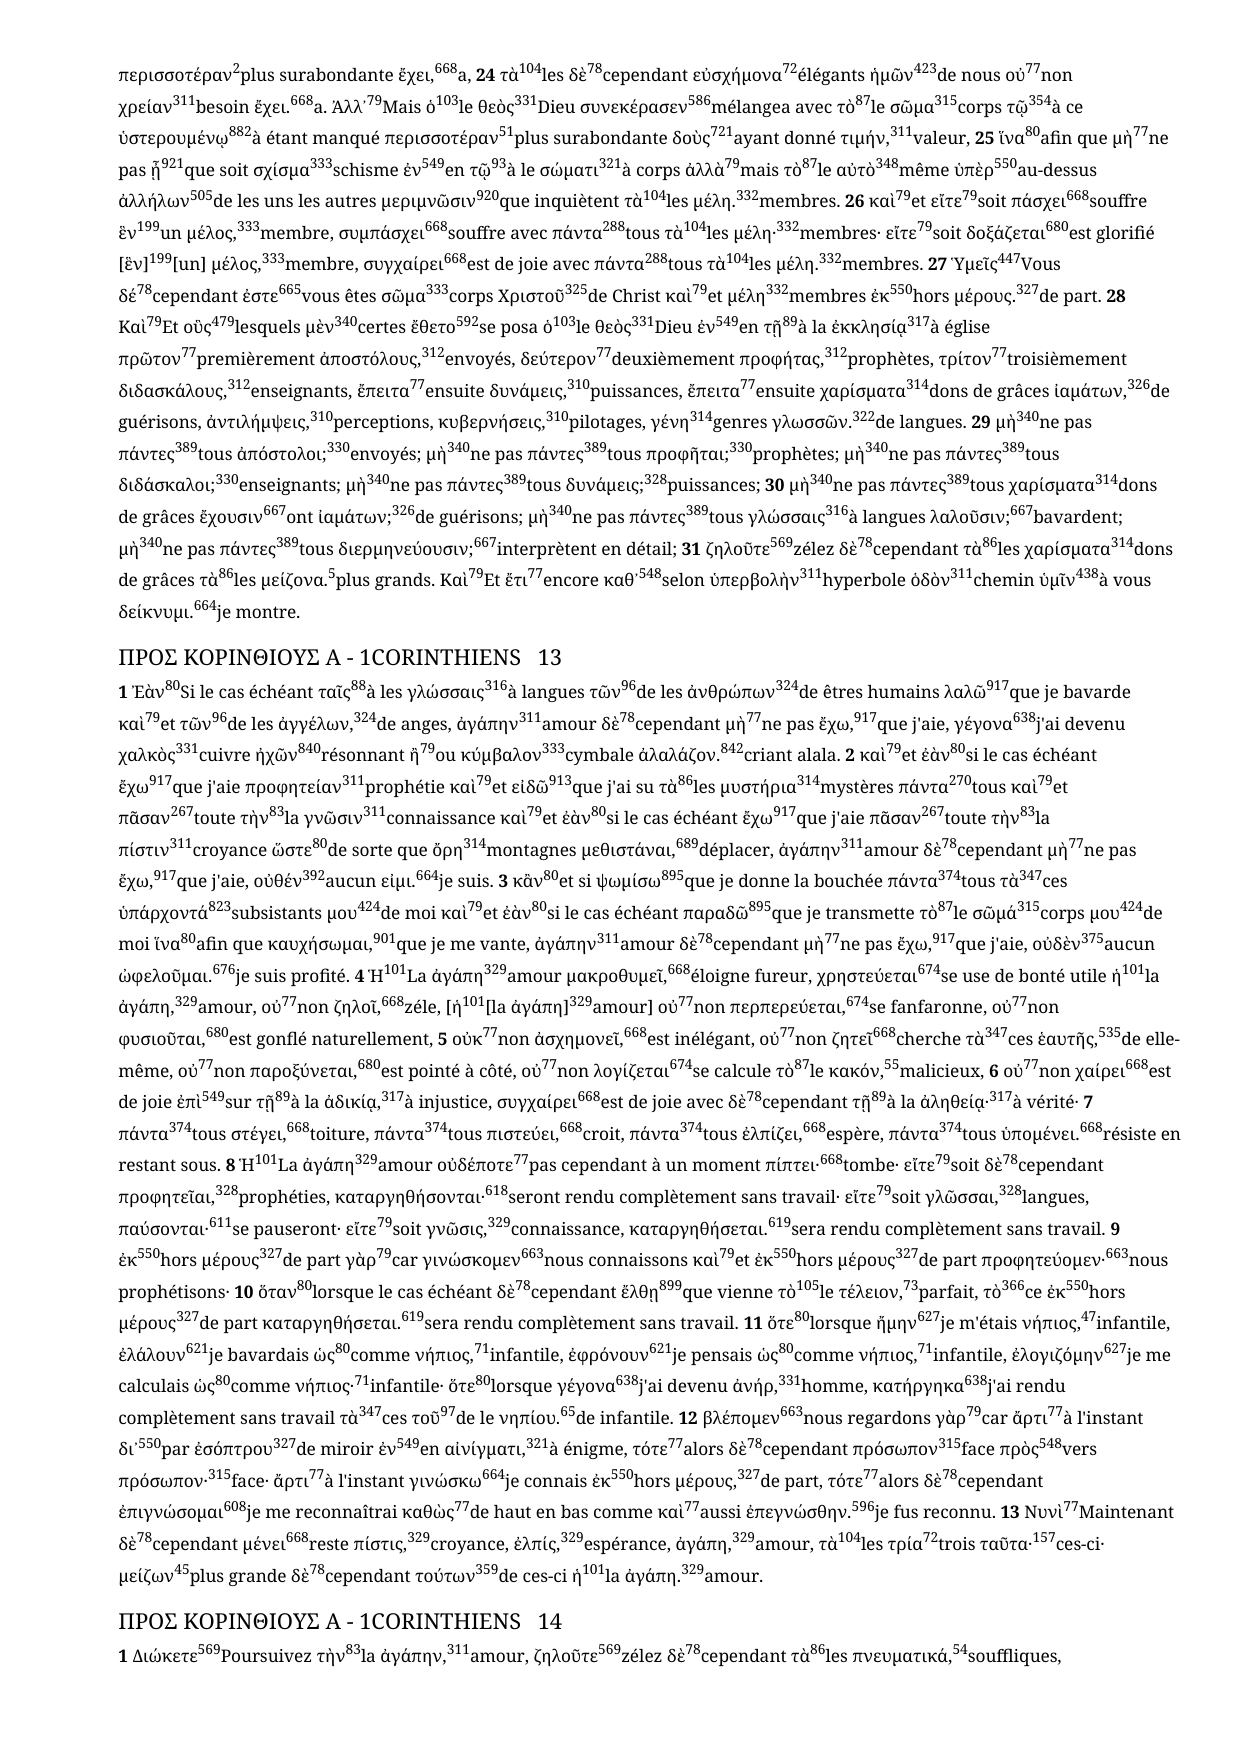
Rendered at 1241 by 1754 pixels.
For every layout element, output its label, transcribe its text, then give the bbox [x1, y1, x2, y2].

text ΠΡΟΣ ΚΟΡΙΝΘΙΟΥΣ Α - 1CORINTHIENS 13 [118, 642, 1181, 672]
text 1 Περὶ550Autour δὲ78cependant τῶν98de les πνευματικῶν,66de souffliques, ἀδελφοί,336frères, οὐ77non θέλω664je veux ὑμᾶς436vous ἀγνοεῖν.689méconnaître. 2 Οἴδατε639Vous avez su ὅτι80en ce que ὅτε80lorsque ἔθνη332ethnies ἦτε622vous étiez πρὸς548vers τὰ86les εἴδωλα314idoles τὰ86les ἄφωνα5sans voix ὡς80comme ἂν340le cas échéant ἤγεσθε634vous étiez conduit ἀπαγόμενοι.890étants conduits au loin. 3 διὸ79c'est pourquoi γνωρίζω664je fais connaître ὑμῖν438à vous ὅτι80en ce que οὐδεὶς390aucun ἐν549en πνεύματι321à souffle θεοῦ325de Dieu λαλῶν840bavardant λέγει·668dit· Ἀνάθεμα333Anathème Ἰησοῦς,331Iésous, καὶ79et οὐδεὶς390aucun δύναται674se peut εἰπεῖν·681dire· Κύριος331Maître Ἰησοῦς,331Iésous, εἰ551si μὴ77ne pas ἐν549en πνεύματι321à souffle ἁγίῳ.12à saint. 4 Διαιρέσεις328Répartitions δὲ78cependant χαρισμάτων326de dons de grâces εἰσίν,667sont, τὸ105le δὲ78cependant αὐτὸ158même πνεῦμα·333souffle· 5 καὶ79et διαιρέσεις328répartitions διακονιῶν322de services εἰσιν,667sont, καὶ79et ὁ103le αὐτὸς156même κύριος·331Maître· 6 καὶ79et διαιρέσεις328répartitions ἐνεργημάτων326de actes d'énergies εἰσίν,667sont, καὶ79et ὁ103le αὐτὸς156même θεὸς331Dieu ὁ364celui ἐνεργῶν840énergisant τὰ347ces πάντα270tous ἐν549en πᾶσιν.377à tous. 7 ἑκάστῳ378à chacun δὲ78cependant δίδοται680est donné ἡ101la φανέρωσις329visibilité τοῦ99de le πνεύματος327de souffle πρὸς548vers τὸ348ce συμφέρον.824étant opportun. 8 ᾧ378à lequel μὲν79certes γὰρ79car διὰ550par τοῦ99de le πνεύματος327de souffle δίδοται680est donné λόγος331discours σοφίας,323de sagesse, ἄλλῳ378à autre δὲ78cependant λόγος331discours γνώσεως323de connaissance κατὰ548selon τὸ87le αὐτὸ140même πνεῦμα,315souffle, 9 ἑτέρῳ378à autre-différent πίστις329croyance ἐν549en τῷ93à le αὐτῷ146à même πνεύματι,321à souffle, ἄλλῳ378à autre δὲ78cependant χαρίσματα332dons de grâces ἰαμάτων326de guérisons ἐν549en τῷ93à le ἑνὶ187à un πνεύματι,321à souffle, 10 ἄλλῳ378à autre δὲ78cependant ἐνεργήματα332actes d'énergies δυνάμεων,322de puissances, ἄλλῳ378à autre [δὲ]78[cependant] προφητεία,329prophétie, ἄλλῳ378à autre [δὲ]78[cependant] διακρίσεις328jugements au travers πνευμάτων,326de souffles, ἑτέρῳ378à autre-différent γένη332genres γλωσσῶν,322de langues, ἄλλῳ378à autre δὲ78cependant ἑρμηνεία329interprétation γλωσσῶν·322de langues· 11 πάντα270tous δὲ78cependant ταῦτα347ces-ci ἐνεργεῖ668énergise τὸ105le ἓν73un καὶ79et τὸ105le αὐτὸ158même πνεῦμα333souffle διαιροῦν842répartissant ἰδίᾳ119à en propre ἑκάστῳ378à chacun καθὼς77de haut en bas comme βούλεται.674se a dessein. 12 Καθάπερ77Tout comme γὰρ79car τὸ105le σῶμα333corps ἕν49un ἐστιν668est καὶ79et μέλη314membres πολλὰ270nombreux ἔχει,668a, πάντα288tous δὲ78cependant τὰ104les μέλη332membres τοῦ99de le σώματος327de corps πολλὰ391nombreux ὄντα841étants ἕν73un ἐστιν668est σῶμα,333corps, οὕτως77ainsi καὶ77aussi ὁ103le Χριστός·331Christ· 13 καὶ77aussi γὰρ79car ἐν549en ἑνὶ187à un πνεύματι321à souffle ἡμεῖς430nous πάντες389tous εἰς548envers ἓν181un σῶμα315corps ἐβαπτίσθημεν,595nous fûmes baptisé, εἴτε79soit Ἰουδαῖοι70Ioudaiens εἴτε79soit Ἕλληνες330Hellèns εἴτε79soit δοῦλοι330mâles esclaves εἴτε79soit ἐλεύθεροι,70libres, καὶ79et πάντες389tous ἓν181un πνεῦμα315souffle ἐποτίσθημεν.595nous fûmes donné à boire. 14 Καὶ77Aussi γὰρ79car τὸ105le σῶμα333corps οὐκ77non ἔστιν668est ἓν199un μέλος333membre ἀλλὰ79mais πολλά.391nombreux. 15 ἐὰν80si le cas échéant εἴπῃ899que dise ὁ103le πούς·331pied· ὅτι80en ce que οὐκ77non εἰμὶ664je suis χείρ,329main, οὐκ77non εἰμὶ664je suis ἐκ550hors τοῦ99de le σώματος,327de corps, οὐ77non παρὰ548à côté τοῦτο348ce-ci οὐκ77non ἔστιν668est ἐκ550hors τοῦ99de le σώματος;327de corps; 16 καὶ79et ἐὰν80si le cas échéant εἴπῃ899que dise τὸ105le οὖς·333oreille· ὅτι80en ce que οὐκ77non εἰμὶ664je suis ὀφθαλμός,331oeil, οὐκ77non εἰμὶ664je suis ἐκ550hors τοῦ99de le σώματος,327de corps, οὐ77non παρὰ548à côté τοῦτο348ce-ci οὐκ77non ἔστιν668est ἐκ550hors τοῦ99de le σώματος;327de corps; 17 εἰ80si ὅλον289tout entier τὸ105le σῶμα333corps ὀφθαλμός,331oeil, ποῦ77où? ἡ101la ἀκοή;329écoute; εἰ80si ὅλον392tout entier ἀκοή,329écoute, ποῦ77où? ἡ101la ὄσφρησις;329odorat; 18 νυνὶ77maintenant δὲ78cependant ὁ103le θεὸς331Dieu ἔθετο592se posa τὰ86les μέλη,314membres, ἓν55un ἕκαστον271chacun αὐτῶν465de eux ἐν549en τῷ93à le σώματι321à corps καθὼς77de haut en bas comme ἠθέλησεν.586voulut. 19 εἰ80si δὲ78cependant ἦν625était τὰ365ces πάντα288tous ἓν199un μέλος,333membre, ποῦ77où? τὸ105le σῶμα;333corps; 20 νῦν77maintenant δὲ78cependant πολλὰ391nombreux μὲν79certes μέλη,332membres, ἓν199un δὲ78cependant σῶμα.333corps. 21 οὐ77non δύναται674se peut δὲ78cependant ὁ103le ὀφθαλμὸς331oeil εἰπεῖν681dire τῇ89à la χειρί·317à main· χρείαν311besoin σου442de toi οὐκ77non ἔχω,664j'ai, ἢ79ou πάλιν77de nouveau ἡ101la κεφαλὴ329tête τοῖς90à les ποσίν·318à pieds· χρείαν311besoin ὑμῶν441de vous οὐκ77non ἔχω·664j'ai· 22 ἀλλὰ79mais πολλῷ380à nombreux μᾶλλον77davantage τὰ104les δοκοῦντα841estimants μέλη332membres τοῦ99de le σώματος327de corps ἀσθενέστερα48plus faibles ὑπάρχειν689subsister ἀναγκαῖά48nécessaires ἐστιν,668est, 23 καὶ79et ἃ481lesquels δοκοῦμεν663nous estimons ἀτιμότερα54plus déshonorables εἶναι689être τοῦ99de le σώματος327de corps τούτοις353à ces-ci τιμὴν311valeur περισσοτέραν2plus surabondante περιτίθεμεν,663nous posons autour, καὶ79et τὰ104les ἀσχήμονα72inélégants ἡμῶν423de nous εὐσχημοσύνην311élégance περισσοτέραν2plus surabondante ἔχει,668a, 24 τὰ104les δὲ78cependant εὐσχήμονα72élégants ἡμῶν423de nous οὐ77non χρείαν311besoin ἔχει.668a. Ἀλλ᾽79Mais ὁ103le θεὸς331Dieu συνεκέρασεν586mélangea avec τὸ87le σῶμα315corps τῷ354à ce ὑστερουμένῳ882à étant manqué περισσοτέραν51plus surabondante δοὺς721ayant donné τιμήν,311valeur, 25 ἵνα80afin que μὴ77ne pas ᾖ921que soit σχίσμα333schisme ἐν549en τῷ93à le σώματι321à corps ἀλλὰ79mais τὸ87le αὐτὸ348même ὑπὲρ550au-dessus ἀλλήλων505de les uns les autres μεριμνῶσιν920que inquiètent τὰ104les μέλη.332membres. 26 καὶ79et εἴτε79soit πάσχει668souffre ἓν199un μέλος,333membre, συμπάσχει668souffre avec πάντα288tous τὰ104les μέλη·332membres· εἴτε79soit δοξάζεται680est glorifié [ἓν]199[un] μέλος,333membre, συγχαίρει668est de joie avec πάντα288tous τὰ104les μέλη.332membres. 27 Ὑμεῖς447Vous δέ78cependant ἐστε665vous êtes σῶμα333corps Χριστοῦ325de Christ καὶ79et μέλη332membres ἐκ550hors μέρους.327de part. 28 Καὶ79Et οὓς479lesquels μὲν340certes ἔθετο592se posa ὁ103le θεὸς331Dieu ἐν549en τῇ89à la ἐκκλησίᾳ317à église πρῶτον77premièrement ἀποστόλους,312envoyés, δεύτερον77deuxièmement προφήτας,312prophètes, τρίτον77troisièmement διδασκάλους,312enseignants, ἔπειτα77ensuite δυνάμεις,310puissances, ἔπειτα77ensuite χαρίσματα314dons de grâces ἰαμάτων,326de guérisons, ἀντιλήμψεις,310perceptions, κυβερνήσεις,310pilotages, γένη314genres γλωσσῶν.322de langues. 29 μὴ340ne pas πάντες389tous ἀπόστολοι;330envoyés; μὴ340ne pas πάντες389tous προφῆται;330prophètes; μὴ340ne pas πάντες389tous διδάσκαλοι;330enseignants; μὴ340ne pas πάντες389tous δυνάμεις;328puissances; 30 μὴ340ne pas πάντες389tous χαρίσματα314dons de grâces ἔχουσιν667ont ἰαμάτων;326de guérisons; μὴ340ne pas πάντες389tous γλώσσαις316à langues λαλοῦσιν;667bavardent; μὴ340ne pas πάντες389tous διερμηνεύουσιν;667interprètent en détail; 31 ζηλοῦτε569zélez δὲ78cependant τὰ86les χαρίσματα314dons de grâces τὰ86les μείζονα.5plus grands. Καὶ79Et ἔτι77encore καθ᾽548selon ὑπερβολὴν311hyperbole ὁδὸν311chemin ὑμῖν438à vous δείκνυμι.664je montre. [118, 59, 1181, 623]
text 1 Ἐὰν80Si le cas échéant ταῖς88à les γλώσσαις316à langues τῶν96de les ἀνθρώπων324de êtres humains λαλῶ917que je bavarde καὶ79et τῶν96de les ἀγγέλων,324de anges, ἀγάπην311amour δὲ78cependant μὴ77ne pas ἔχω,917que j'aie, γέγονα638j'ai devenu χαλκὸς331cuivre ἠχῶν840résonnant ἢ79ou κύμβαλον333cymbale ἀλαλάζον.842criant alala. 2 καὶ79et ἐὰν80si le cas échéant ἔχω917que j'aie προφητείαν311prophétie καὶ79et εἰδῶ913que j'ai su τὰ86les μυστήρια314mystères πάντα270tous καὶ79et πᾶσαν267toute τὴν83la γνῶσιν311connaissance καὶ79et ἐὰν80si le cas échéant ἔχω917que j'aie πᾶσαν267toute τὴν83la πίστιν311croyance ὥστε80de sorte que ὄρη314montagnes μεθιστάναι,689déplacer, ἀγάπην311amour δὲ78cependant μὴ77ne pas ἔχω,917que j'aie, οὐθέν392aucun εἰμι.664je suis. 3 κἂν80et si ψωμίσω895que je donne la bouchée πάντα374tous τὰ347ces ὑπάρχοντά823subsistants μου424de moi καὶ79et ἐὰν80si le cas échéant παραδῶ895que je transmette τὸ87le σῶμά315corps μου424de moi ἵνα80afin que καυχήσωμαι,901que je me vante, ἀγάπην311amour δὲ78cependant μὴ77ne pas ἔχω,917que j'aie, οὐδὲν375aucun ὠφελοῦμαι.676je suis profité. 4 Ἡ101La ἀγάπη329amour μακροθυμεῖ,668éloigne fureur, χρηστεύεται674se use de bonté utile ἡ101la ἀγάπη,329amour, οὐ77non ζηλοῖ,668zéle, [ἡ101[la ἀγάπη]329amour] οὐ77non περπερεύεται,674se fanfaronne, οὐ77non φυσιοῦται,680est gonflé naturellement, 5 οὐκ77non ἀσχημονεῖ,668est inélégant, οὐ77non ζητεῖ668cherche τὰ347ces ἑαυτῆς,535de elle-même, οὐ77non παροξύνεται,680est pointé à côté, οὐ77non λογίζεται674se calcule τὸ87le κακόν,55malicieux, 6 οὐ77non χαίρει668est de joie ἐπὶ549sur τῇ89à la ἀδικίᾳ,317à injustice, συγχαίρει668est de joie avec δὲ78cependant τῇ89à la ἀληθείᾳ·317à vérité· 7 πάντα374tous στέγει,668toiture, πάντα374tous πιστεύει,668croit, πάντα374tous ἐλπίζει,668espère, πάντα374tous ὑπομένει.668résiste en restant sous. 8 Ἡ101La ἀγάπη329amour οὐδέποτε77pas cependant à un moment πίπτει·668tombe· εἴτε79soit δὲ78cependant προφητεῖαι,328prophéties, καταργηθήσονται·618seront rendu complètement sans travail· εἴτε79soit γλῶσσαι,328langues, παύσονται·611se pauseront· εἴτε79soit γνῶσις,329connaissance, καταργηθήσεται.619sera rendu complètement sans travail. 9 ἐκ550hors μέρους327de part γὰρ79car γινώσκομεν663nous connaissons καὶ79et ἐκ550hors μέρους327de part προφητεύομεν·663nous prophétisons· 10 ὅταν80lorsque le cas échéant δὲ78cependant ἔλθῃ899que vienne τὸ105le τέλειον,73parfait, τὸ366ce ἐκ550hors μέρους327de part καταργηθήσεται.619sera rendu complètement sans travail. 11 ὅτε80lorsque ἤμην627je m'étais νήπιος,47infantile, ἐλάλουν621je bavardais ὡς80comme νήπιος,71infantile, ἐφρόνουν621je pensais ὡς80comme νήπιος,71infantile, ἐλογιζόμην627je me calculais ὡς80comme νήπιος·71infantile· ὅτε80lorsque γέγονα638j'ai devenu ἀνήρ,331homme, κατήργηκα638j'ai rendu complètement sans travail τὰ347ces τοῦ97de le νηπίου.65de infantile. 12 βλέπομεν663nous regardons γὰρ79car ἄρτι77à l'instant δι᾽550par ἐσόπτρου327de miroir ἐν549en αἰνίγματι,321à énigme, τότε77alors δὲ78cependant πρόσωπον315face πρὸς548vers πρόσωπον·315face· ἄρτι77à l'instant γινώσκω664je connais ἐκ550hors μέρους,327de part, τότε77alors δὲ78cependant ἐπιγνώσομαι608je me reconnaîtrai καθὼς77de haut en bas comme καὶ77aussi ἐπεγνώσθην.596je fus reconnu. 13 Νυνὶ77Maintenant δὲ78cependant μένει668reste πίστις,329croyance, ἐλπίς,329espérance, ἀγάπη,329amour, τὰ104les τρία72trois ταῦτα·157ces-ci· μείζων45plus grande δὲ78cependant τούτων359de ces-ci ἡ101la ἀγάπη.329amour. [118, 676, 1181, 1587]
text ΠΡΟΣ ΚΟΡΙΝΘΙΟΥΣ Α - 1CORINTHIENS 14 [118, 1606, 1181, 1636]
